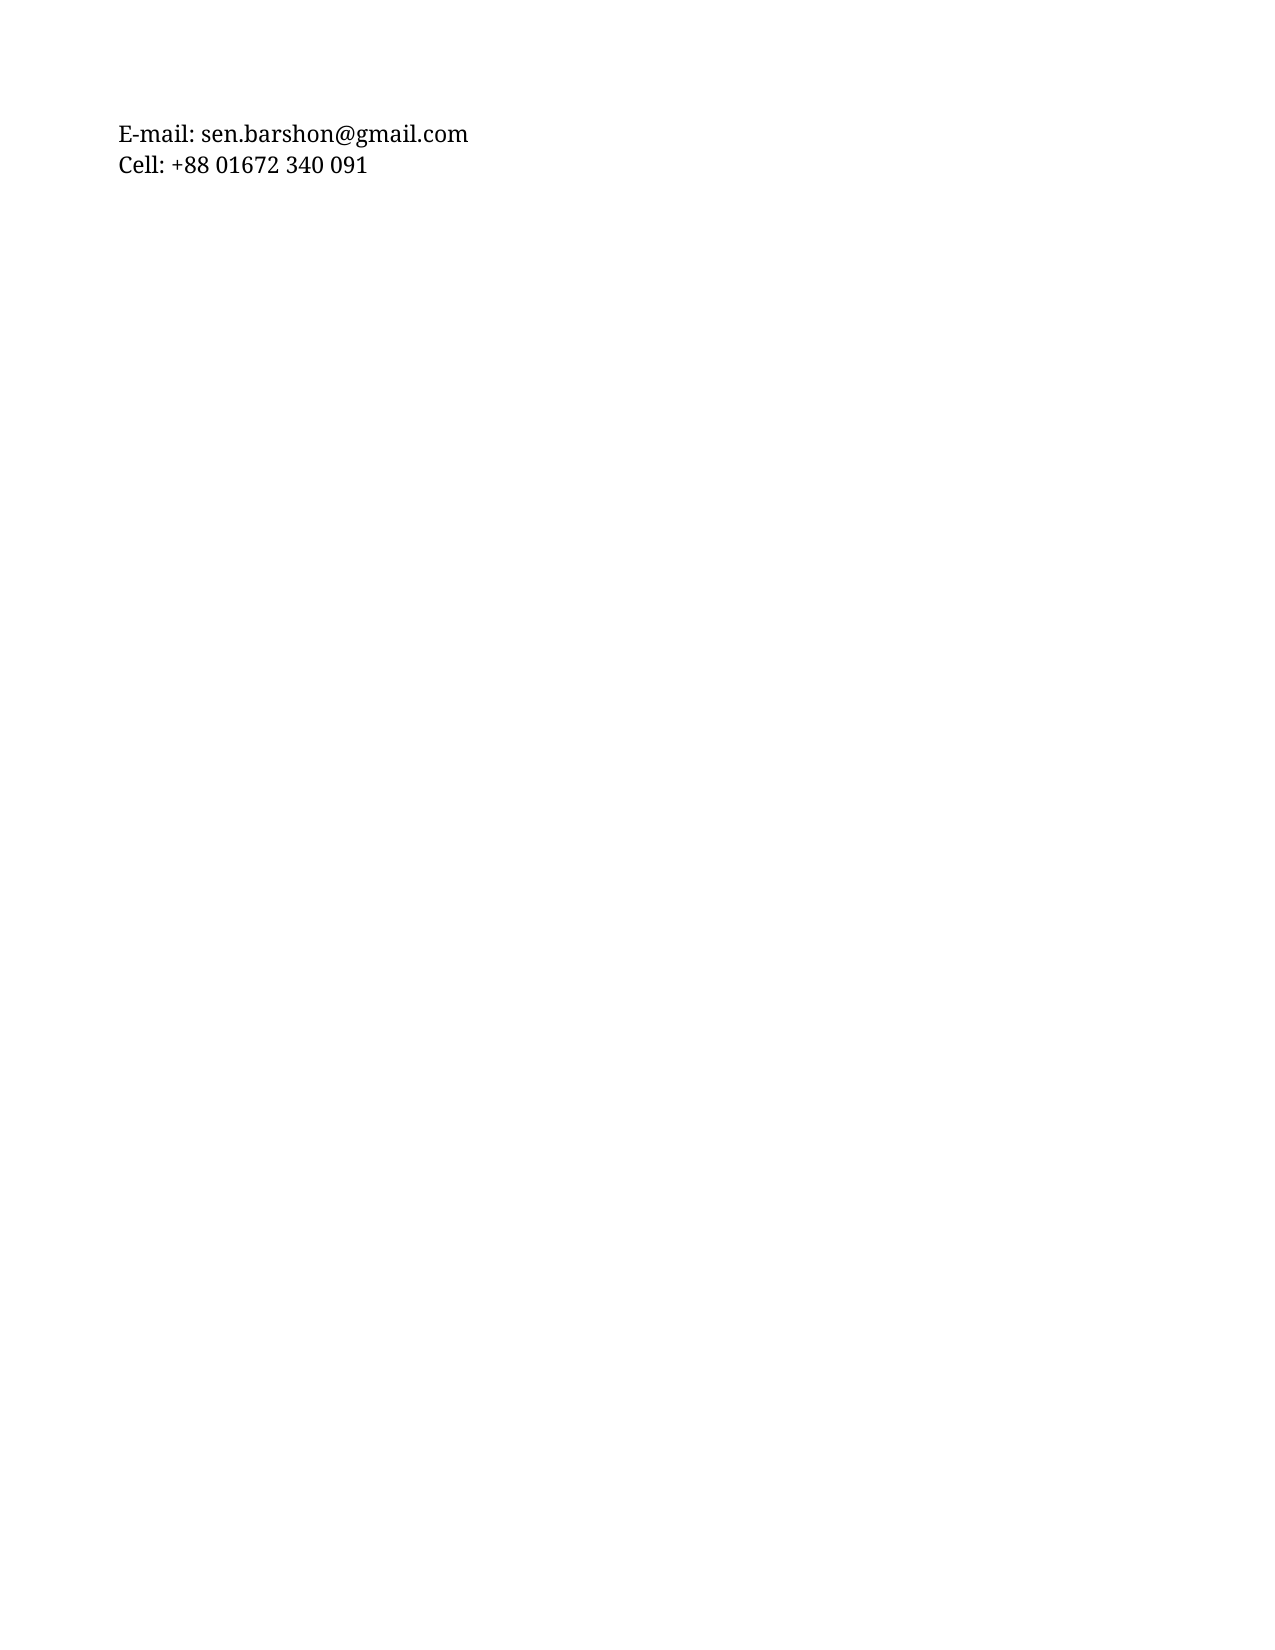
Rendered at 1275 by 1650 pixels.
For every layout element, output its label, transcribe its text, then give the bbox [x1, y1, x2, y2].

text E-mail: sen.barshon@gmail.com [118, 118, 1157, 149]
text Cell: +88 01672 340 091 [118, 149, 1157, 181]
